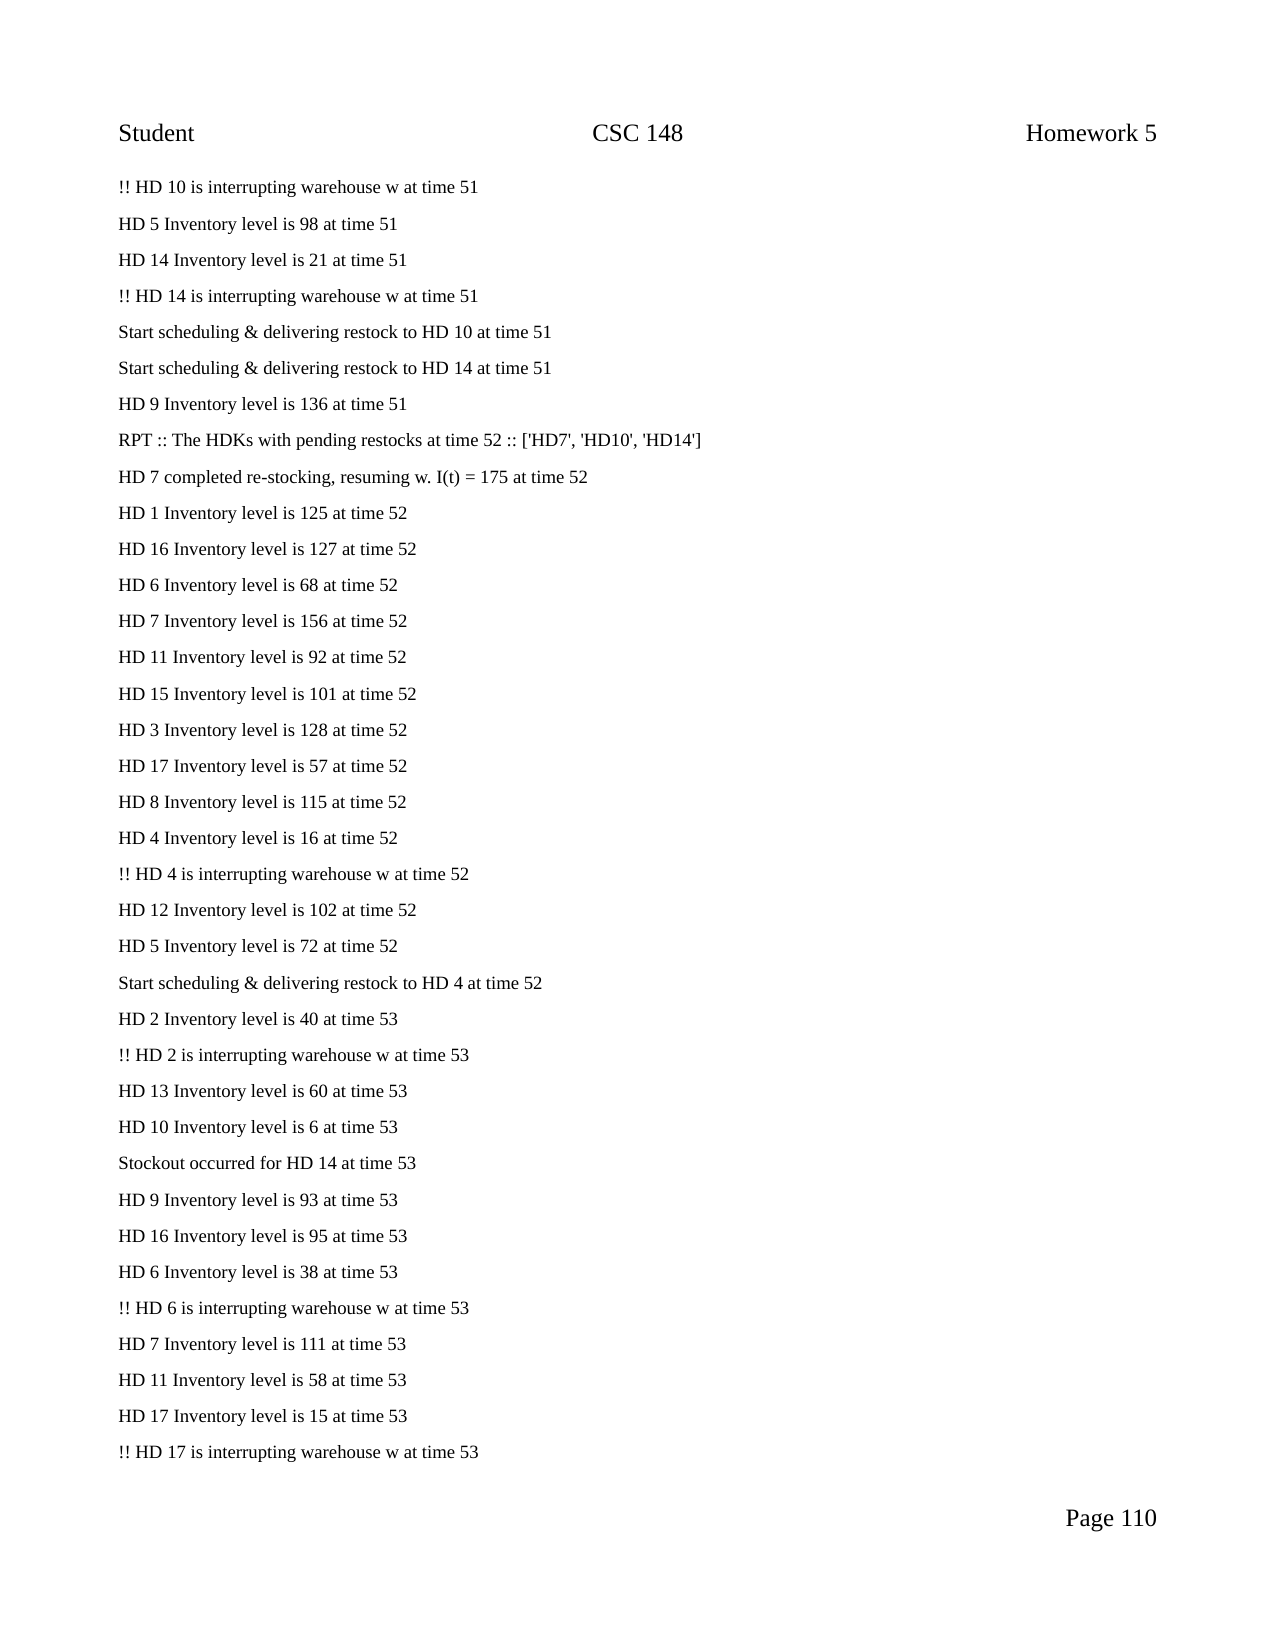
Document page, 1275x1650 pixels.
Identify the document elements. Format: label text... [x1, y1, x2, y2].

text HD 8 Inventory level is 115 at time 52 [118, 791, 1157, 812]
text !! HD 4 is interrupting warehouse w at time 52 [118, 863, 1157, 885]
text HD 3 Inventory level is 128 at time 52 [118, 718, 1157, 740]
text !! HD 10 is interrupting warehouse w at time 51 [118, 176, 1157, 198]
text HD 6 Inventory level is 38 at time 53 [118, 1261, 1157, 1282]
text HD 12 Inventory level is 102 at time 52 [118, 899, 1157, 921]
text HD 7 completed re-stocking, resuming w. I(t) = 175 at time 52 [118, 466, 1157, 487]
text HD 9 Inventory level is 93 at time 53 [118, 1188, 1157, 1210]
text HD 10 Inventory level is 6 at time 53 [118, 1116, 1157, 1138]
text HD 7 Inventory level is 111 at time 53 [118, 1333, 1157, 1354]
text HD 4 Inventory level is 16 at time 52 [118, 827, 1157, 848]
text Stockout occurred for HD 14 at time 53 [118, 1152, 1157, 1174]
text Start scheduling & delivering restock to HD 10 at time 51 [118, 321, 1157, 342]
text HD 16 Inventory level is 95 at time 53 [118, 1224, 1157, 1246]
text HD 11 Inventory level is 92 at time 52 [118, 646, 1157, 668]
text HD 11 Inventory level is 58 at time 53 [118, 1369, 1157, 1391]
text HD 6 Inventory level is 68 at time 52 [118, 574, 1157, 596]
text HD 17 Inventory level is 15 at time 53 [118, 1405, 1157, 1427]
text HD 2 Inventory level is 40 at time 53 [118, 1008, 1157, 1029]
text HD 17 Inventory level is 57 at time 52 [118, 755, 1157, 776]
text Start scheduling & delivering restock to HD 4 at time 52 [118, 972, 1157, 993]
text HD 5 Inventory level is 72 at time 52 [118, 935, 1157, 957]
text !! HD 17 is interrupting warehouse w at time 53 [118, 1441, 1157, 1463]
text HD 1 Inventory level is 125 at time 52 [118, 502, 1157, 523]
text !! HD 6 is interrupting warehouse w at time 53 [118, 1297, 1157, 1318]
text Start scheduling & delivering restock to HD 14 at time 51 [118, 357, 1157, 379]
text RPT :: The HDKs with pending restocks at time 52 :: ['HD7', 'HD10', 'HD14'] [118, 429, 1157, 451]
text HD 15 Inventory level is 101 at time 52 [118, 682, 1157, 704]
text !! HD 2 is interrupting warehouse w at time 53 [118, 1044, 1157, 1065]
text !! HD 14 is interrupting warehouse w at time 51 [118, 285, 1157, 306]
text HD 16 Inventory level is 127 at time 52 [118, 538, 1157, 559]
text HD 9 Inventory level is 136 at time 51 [118, 393, 1157, 415]
text HD 14 Inventory level is 21 at time 51 [118, 249, 1157, 270]
text HD 5 Inventory level is 98 at time 51 [118, 212, 1157, 234]
text HD 7 Inventory level is 156 at time 52 [118, 610, 1157, 632]
text HD 13 Inventory level is 60 at time 53 [118, 1080, 1157, 1102]
